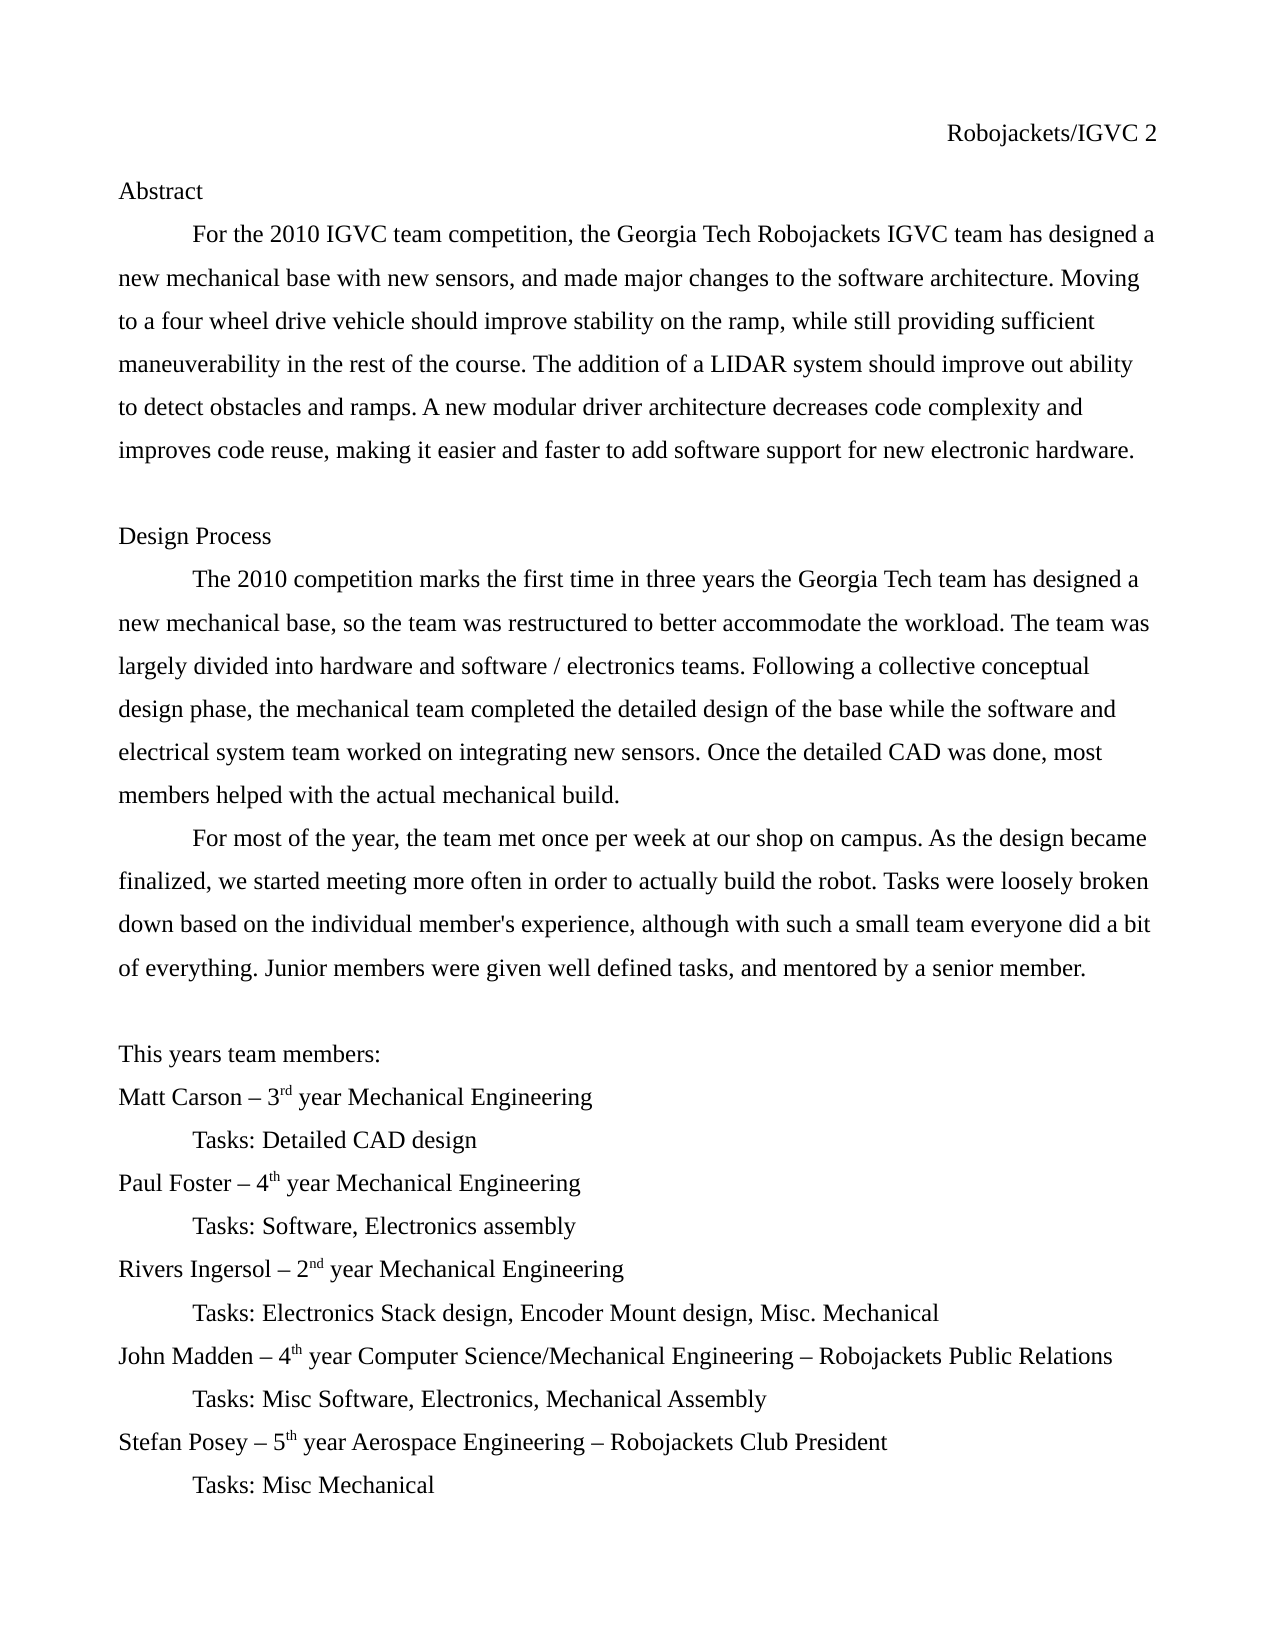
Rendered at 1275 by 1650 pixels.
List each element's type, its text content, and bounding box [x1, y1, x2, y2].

text Tasks: Electronics Stack design, Encoder Mount design, Misc. Mechanical [118, 1298, 1157, 1326]
text Tasks: Misc Mechanical [118, 1470, 1157, 1499]
text Tasks: Detailed CAD design [118, 1125, 1157, 1154]
text Rivers Ingersol – 2nd year Mechanical Engineering [118, 1254, 1157, 1283]
text For the 2010 IGVC team competition, the Georgia Tech Robojackets IGVC team has designed a new mechanical base with new sensors, and made major changes to the software architecture. Moving to a four wheel drive vehicle should improve stability on the ramp, while still providing sufficient maneuverability in the rest of the course. The addition of a LIDAR system should improve out ability to detect obstacles and ramps. A new modular driver architecture decreases code complexity and improves code reuse, making it easier and faster to add software support for new electronic hardware. [118, 219, 1157, 464]
text John Madden – 4th year Computer Science/Mechanical Engineering – Robojackets Public Relations Tasks: Misc Software, Electronics, Mechanical Assembly [118, 1341, 1157, 1413]
text Design Process [118, 521, 1157, 550]
text The 2010 competition marks the first time in three years the Georgia Tech team has designed a new mechanical base, so the team was restructured to better accommodate the workload. The team was largely divided into hardware and software / electronics teams. Following a collective conceptual design phase, the mechanical team completed the detailed design of the base while the software and electrical system team worked on integrating new sensors. Once the detailed CAD was done, most members helped with the actual mechanical build. [118, 564, 1157, 809]
text For most of the year, the team met once per week at our shop on campus. As the design became finalized, we started meeting more often in order to actually build the robot. Tasks were loosely broken down based on the individual member's experience, although with such a small team everyone did a bit of everything. Junior members were given well defined tasks, and mentored by a senior member. [118, 823, 1157, 981]
text Abstract [118, 176, 1157, 205]
text Paul Foster – 4th year Mechanical Engineering [118, 1168, 1157, 1197]
text Tasks: Software, Electronics assembly [118, 1211, 1157, 1240]
text Stefan Posey – 5th year Aerospace Engineering – Robojackets Club President [118, 1427, 1157, 1456]
text This years team members: [118, 1039, 1157, 1068]
text Matt Carson – 3rd year Mechanical Engineering [118, 1082, 1157, 1111]
